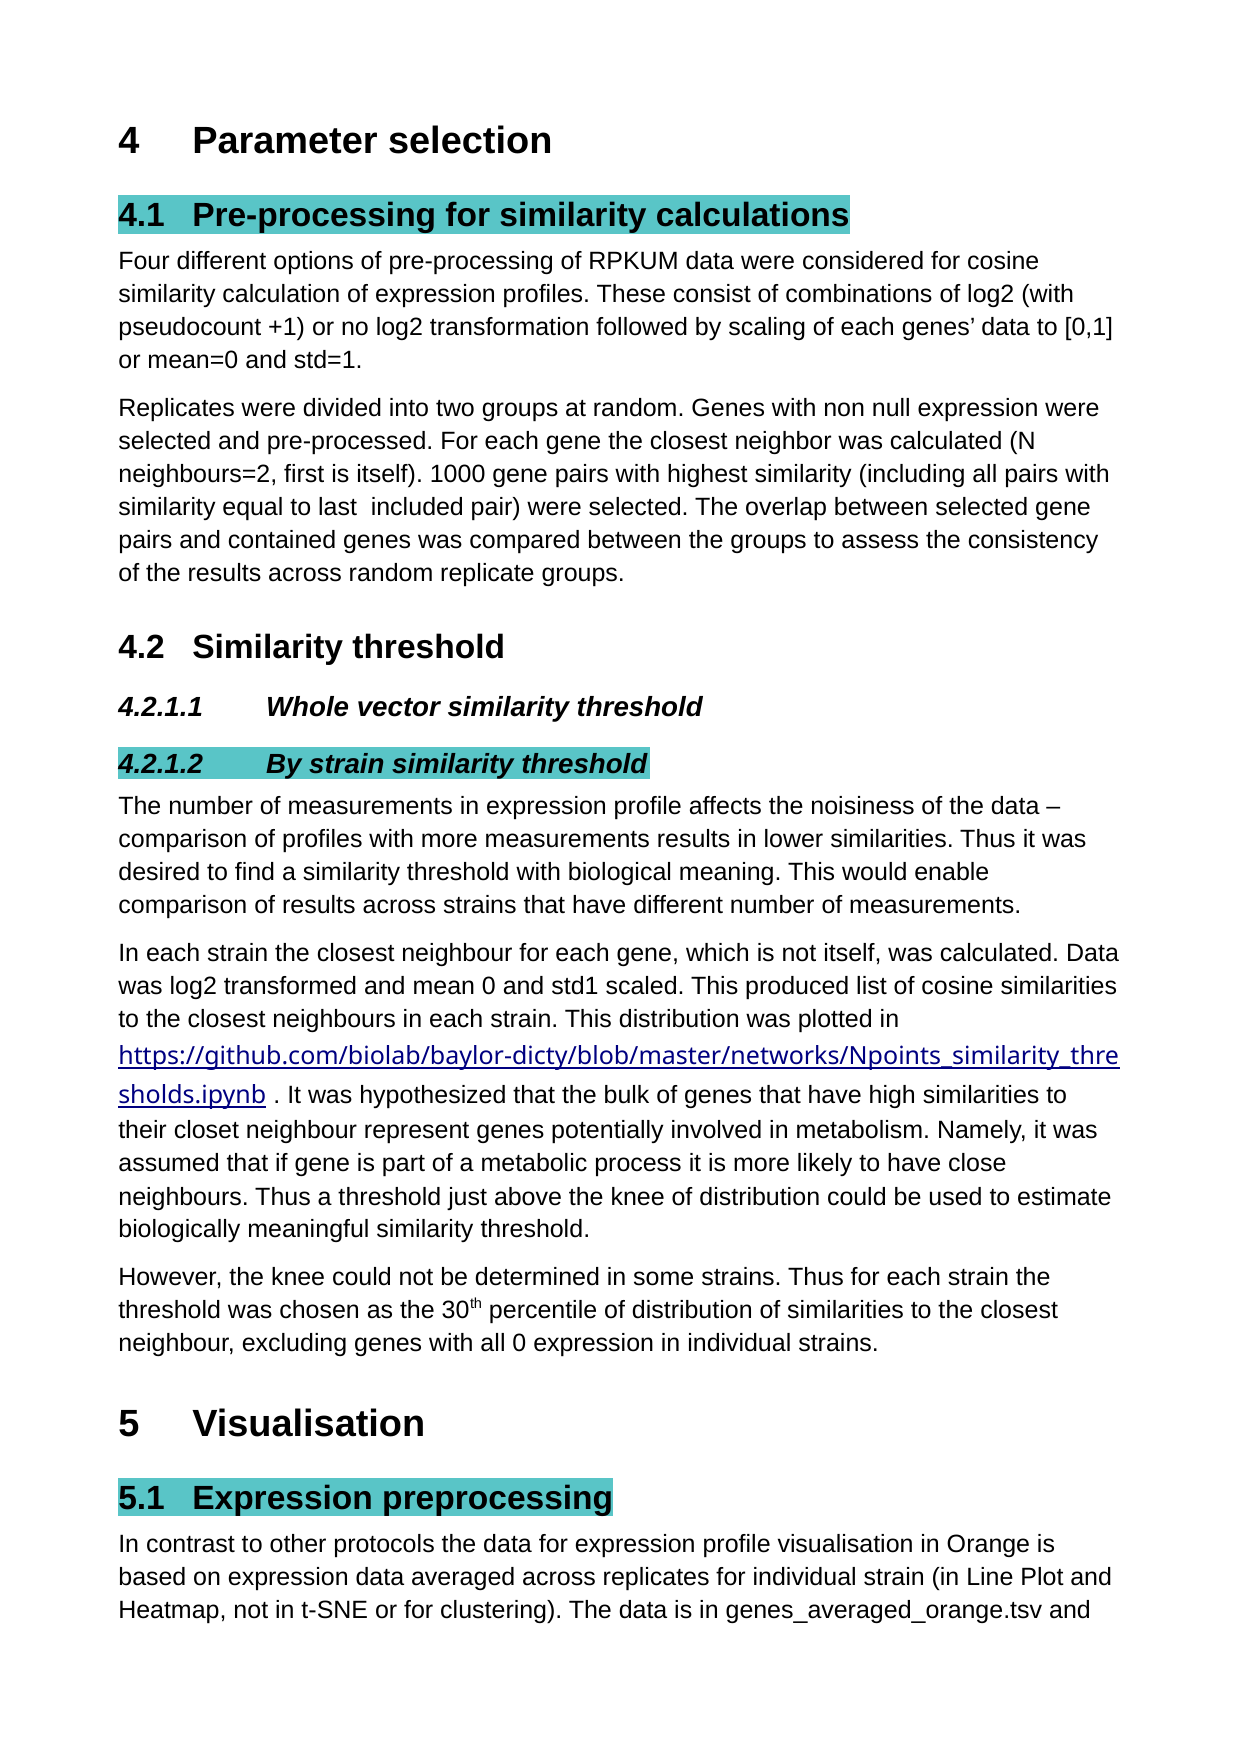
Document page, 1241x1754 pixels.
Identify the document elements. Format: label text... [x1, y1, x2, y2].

text In each strain the closest neighbour for each gene, which is not itself, was calculated. Data was log2 transformed and mean 0 and std1 scaled. This produced list of cosine similarities to the closest neighbours in each strain. This distribution was plotted in https://github.com/biolab/baylor-dicty/blob/master/networks/Npoints_similarity_thresholds.ipynb . It was hypothesized that the bulk of genes that have high similarities to their closet neighbour represent genes potentially involved in metabolism. Namely, it was assumed that if gene is part of a metabolic process it is more likely to have close neighbours. Thus a threshold just above the knee of distribution could be used to estimate biologically meaningful similarity threshold. [118, 938, 1122, 1243]
subtitle Pre-processing for similarity calculations [118, 195, 1122, 234]
subtitle Similarity threshold [118, 626, 1122, 665]
subtitle Expression preprocessing [118, 1478, 1122, 1516]
subtitle By strain similarity threshold [118, 747, 1122, 779]
text Replicates were divided into two groups at random. Genes with non null expression were selected and pre-processed. For each gene the closest neighbor was calculated (N neighbours=2, first is itself). 1000 gene pairs with highest similarity (including all pairs with similarity equal to last included pair) were selected. The overlap between selected gene pairs and contained genes was compared between the groups to assess the consistency of the results across random replicate groups. [118, 393, 1122, 587]
subtitle Whole vector similarity threshold [118, 690, 1122, 722]
text In contrast to other protocols the data for expression profile visualisation in Orange is based on expression data averaged across replicates for individual strain (in Line Plot and Heatmap, not in t-SNE or for clustering). The data is in genes_averaged_orange.tsv and [118, 1529, 1122, 1624]
text However, the knee could not be determined in some strains. Thus for each strain the threshold was chosen as the 30th percentile of distribution of similarities to the closest neighbour, excluding genes with all 0 expression in individual strains. [118, 1262, 1122, 1357]
text The number of measurements in expression profile affects the noisiness of the data – comparison of profiles with more measurements results in lower similarities. Thus it was desired to find a similarity threshold with biological meaning. This would enable comparison of results across strains that have different number of measurements. [118, 791, 1122, 919]
subtitle Visualisation [118, 1401, 1122, 1444]
subtitle Parameter selection [118, 118, 1122, 162]
text Four different options of pre-processing of RPKUM data were considered for cosine similarity calculation of expression profiles. These consist of combinations of log2 (with pseudocount +1) or no log2 transformation followed by scaling of each genes’ data to [0,1] or mean=0 and std=1. [118, 246, 1122, 374]
